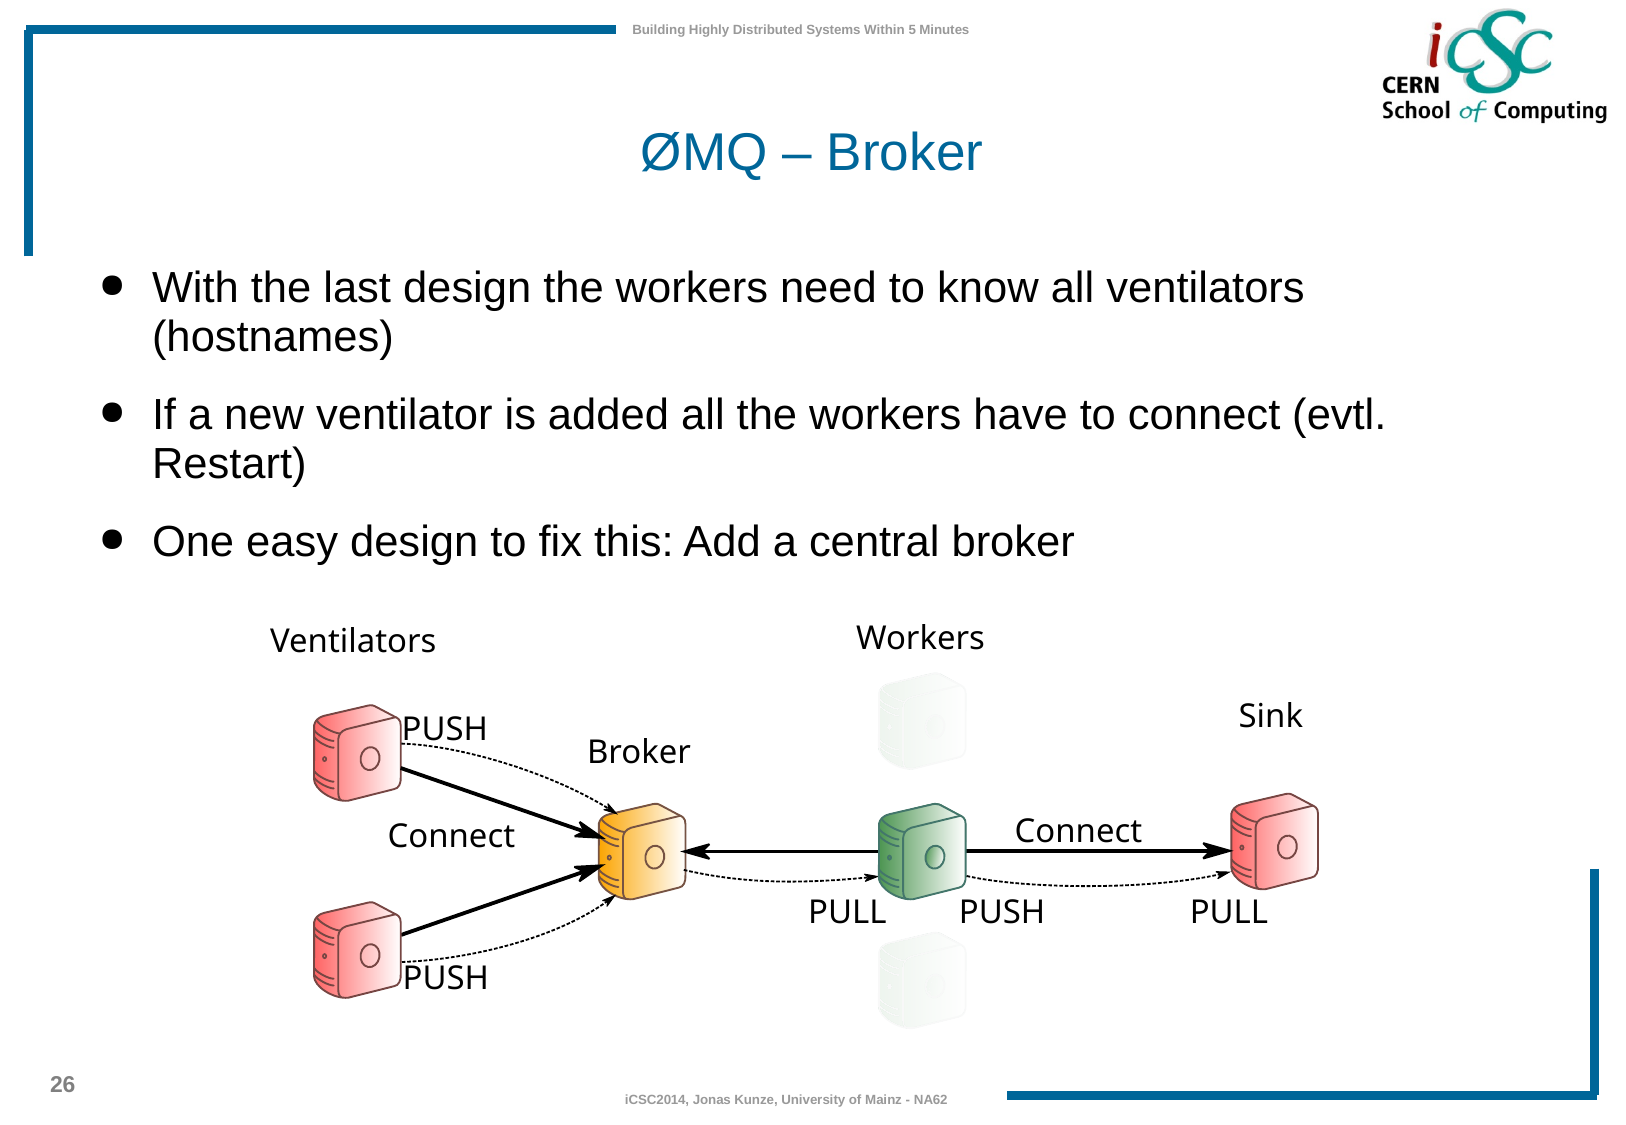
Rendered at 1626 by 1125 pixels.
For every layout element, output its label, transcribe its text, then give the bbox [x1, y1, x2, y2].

title ØMQ – Broker [81, 44, 1544, 233]
picture [1381, 8, 1608, 125]
picture [270, 624, 1319, 1030]
list With the last design the workers need to know all ventilators (hostnames) If a new ventilator is added all the workers have to connect (evtl. Restart) One easy design to fix this: Add a central broker [81, 263, 1512, 1051]
